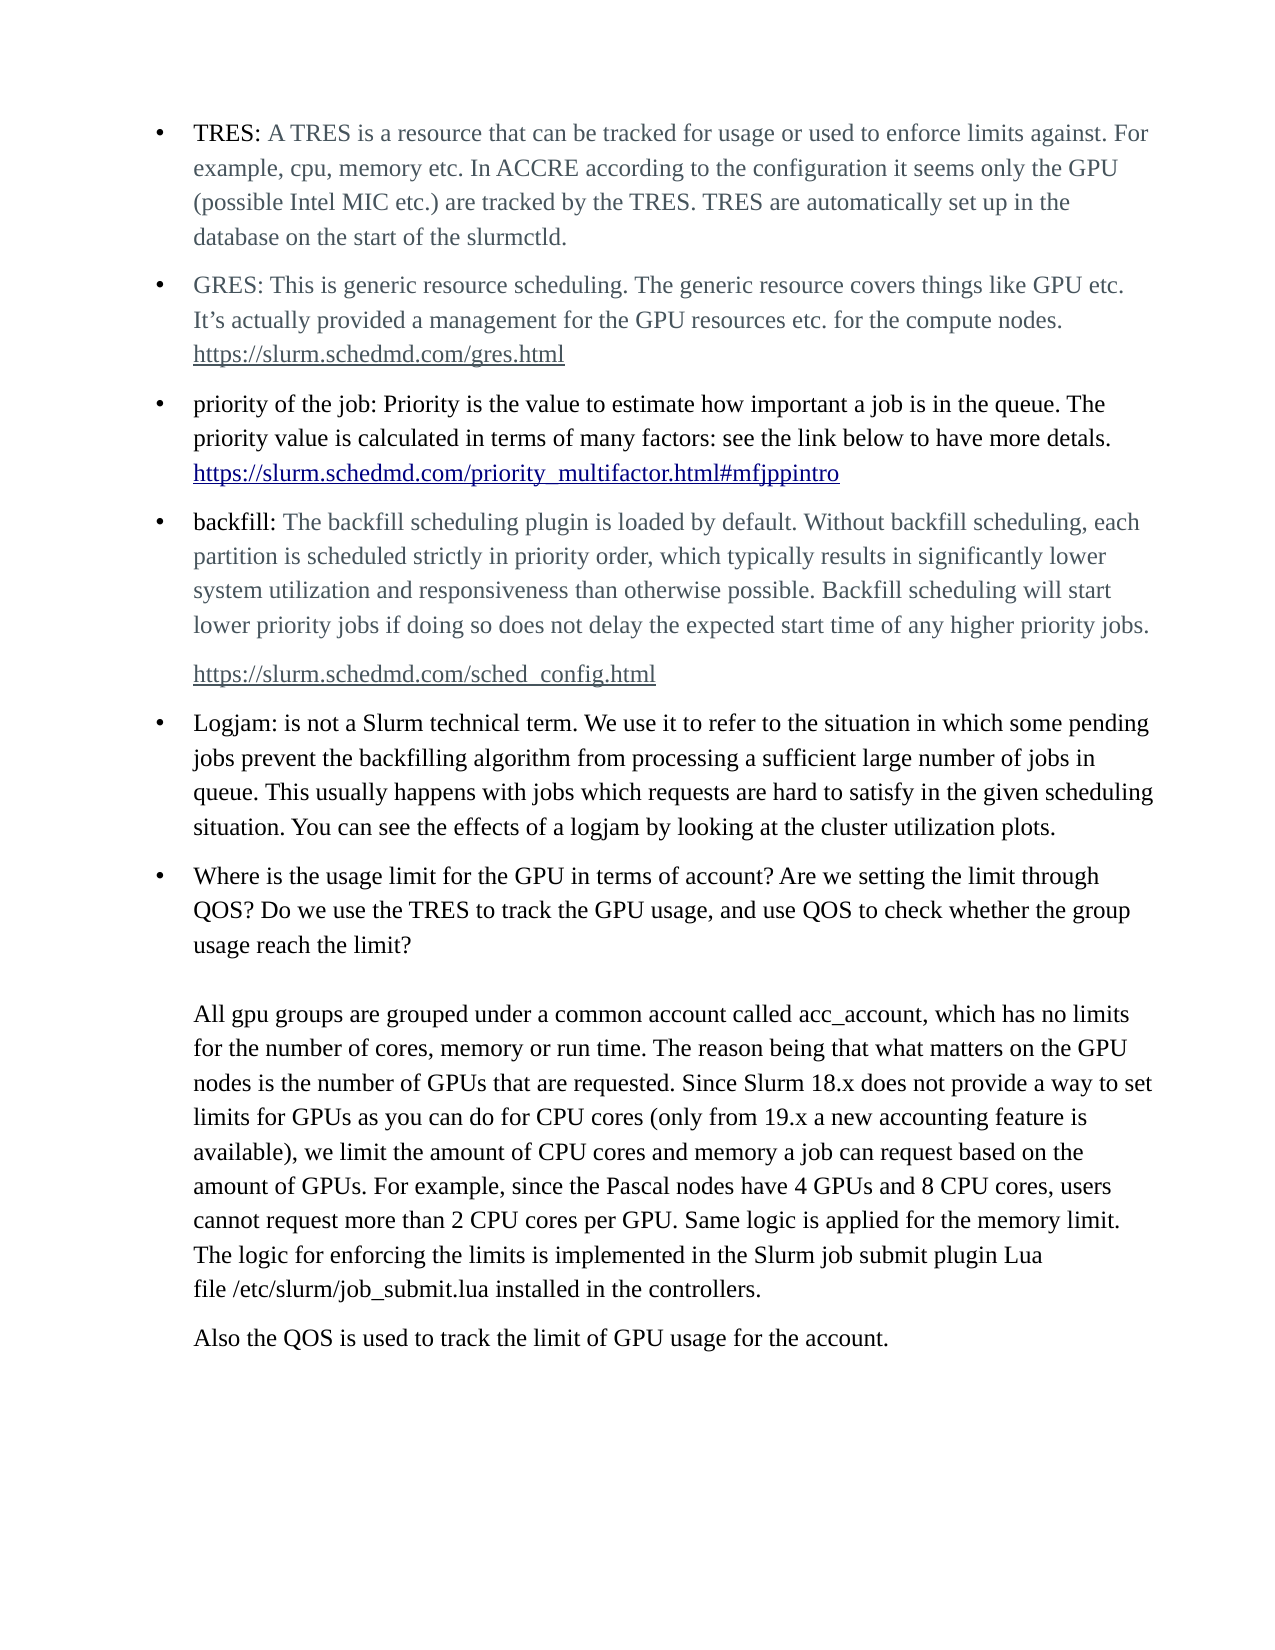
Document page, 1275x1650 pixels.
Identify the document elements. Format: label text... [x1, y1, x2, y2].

list Also the QOS is used to track the limit of GPU usage for the account. [156, 1323, 1157, 1352]
list https://slurm.schedmd.com/sched_config.html [156, 659, 1157, 688]
list GRES: This is generic resource scheduling. The generic resource covers things like GPU etc. It’s actually provided a management for the GPU resources etc. for the compute nodes. https://slurm.schedmd.com/gres.html [156, 271, 1157, 368]
list Where is the usage limit for the GPU in terms of account? Are we setting the limit through QOS? Do we use the TRES to track the GPU usage, and use QOS to check whether the group usage reach the limit? All gpu groups are grouped under a common account called acc_account, which has no limits for the number of cores, memory or run time. The reason being that what matters on the GPU nodes is the number of GPUs that are requested. Since Slurm 18.x does not provide a way to set limits for GPUs as you can do for CPU cores (only from 19.x a new accounting feature is available), we limit the amount of CPU cores and memory a job can request based on the amount of GPUs. For example, since the Pascal nodes have 4 GPUs and 8 CPU cores, users cannot request more than 2 CPU cores per GPU. Same logic is applied for the memory limit. The logic for enforcing the limits is implemented in the Slurm job submit plugin Lua file /etc/slurm/job_submit.lua installed in the controllers. [156, 861, 1157, 1303]
list priority of the job: Priority is the value to estimate how important a job is in the queue. The priority value is calculated in terms of many factors: see the link below to have more detals. https://slurm.schedmd.com/priority_multifactor.html#mfjppintro [156, 389, 1157, 486]
list backfill: The backfill scheduling plugin is loaded by default. Without backfill scheduling, each partition is scheduled strictly in priority order, which typically results in significantly lower system utilization and responsiveness than otherwise possible. Backfill scheduling will start lower priority jobs if doing so does not delay the expected start time of any higher priority jobs. [156, 507, 1157, 639]
list Logjam: is not a Slurm technical term. We use it to refer to the situation in which some pending jobs prevent the backfilling algorithm from processing a sufficient large number of jobs in queue. This usually happens with jobs which requests are hard to satisfy in the given scheduling situation. You can see the effects of a logjam by looking at the cluster utilization plots. [156, 708, 1157, 840]
list TRES: A TRES is a resource that can be tracked for usage or used to enforce limits against. For example, cpu, memory etc. In ACCRE according to the configuration it seems only the GPU (possible Intel MIC etc.) are tracked by the TRES. TRES are automatically set up in the database on the start of the slurmctld. [156, 118, 1157, 250]
